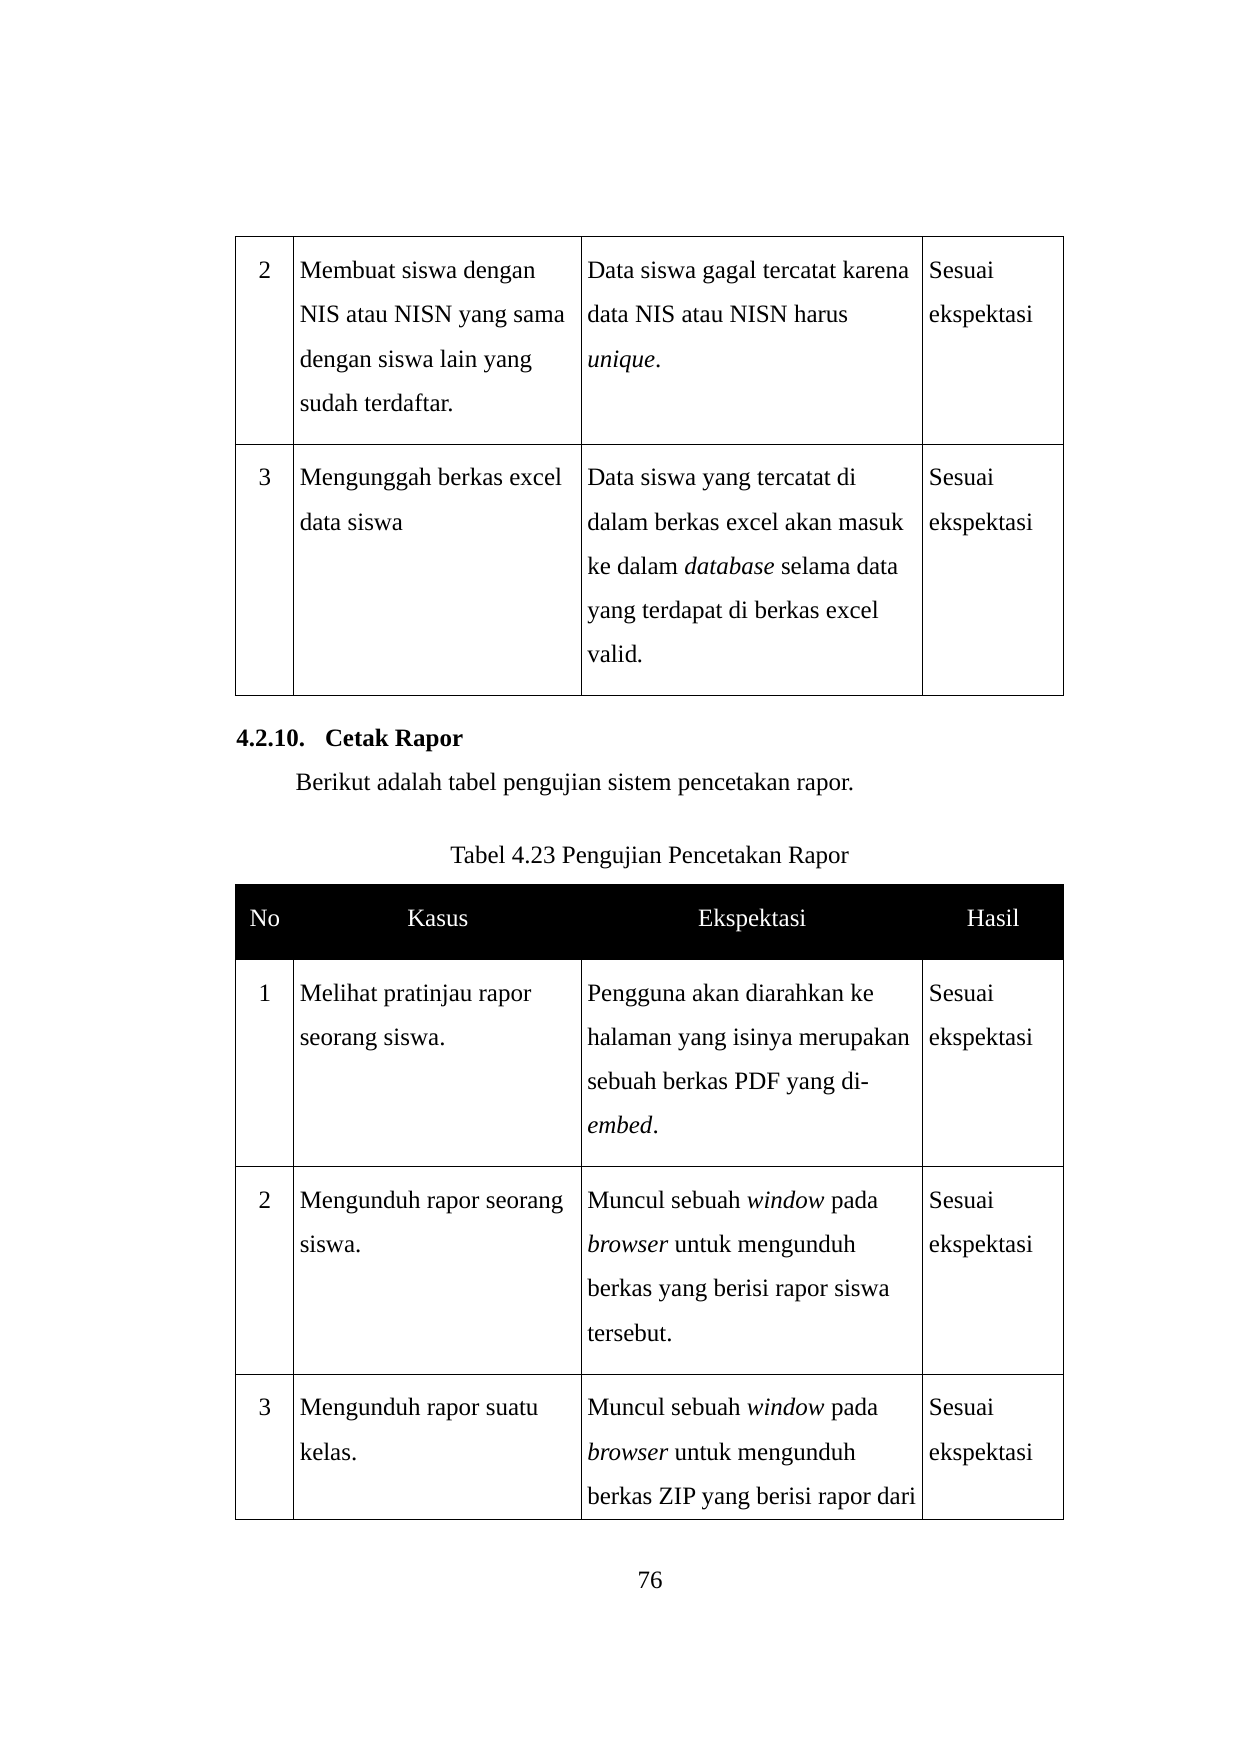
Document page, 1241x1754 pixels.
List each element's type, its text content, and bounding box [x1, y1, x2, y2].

table_header Ekspektasi [582, 885, 922, 959]
table_cell 3 [236, 445, 293, 695]
table_cell Sesuai ekspektasi [923, 237, 1063, 443]
table_cell 3 [236, 1375, 293, 1519]
table_cell Muncul sebuah window pada browser untuk mengunduh berkas ZIP yang berisi rapor dari [582, 1375, 922, 1519]
table_cell Data siswa yang tercatat di dalam berkas excel akan masuk ke dalam database selama data yang terdapat di berkas excel valid. [582, 445, 922, 695]
text Tabel 4.23 Pengujian Pencetakan Rapor [236, 828, 1063, 872]
table_header Hasil [923, 885, 1063, 959]
subtitle Cetak Rapor [236, 711, 1063, 755]
text Berikut adalah tabel pengujian sistem pencetakan rapor. [236, 767, 1063, 796]
table_header No [236, 885, 293, 959]
table_cell 2 [236, 1167, 293, 1373]
table_cell Membuat siswa dengan NIS atau NISN yang sama dengan siswa lain yang sudah terdaftar. [294, 237, 581, 443]
table_cell Sesuai ekspektasi [923, 960, 1063, 1166]
table_header Kasus [294, 885, 581, 959]
table_cell Muncul sebuah window pada browser untuk mengunduh berkas yang berisi rapor siswa tersebut. [582, 1167, 922, 1373]
table_cell 1 [236, 960, 293, 1166]
table_cell Sesuai ekspektasi [923, 1375, 1063, 1519]
table_cell Sesuai ekspektasi [923, 1167, 1063, 1373]
table_cell Data siswa gagal tercatat karena data NIS atau NISN harus unique. [582, 237, 922, 443]
table_cell Melihat pratinjau rapor seorang siswa. [294, 960, 581, 1166]
table_cell Mengunduh rapor seorang siswa. [294, 1167, 581, 1373]
table_cell Mengunggah berkas excel data siswa [294, 445, 581, 695]
table_cell Sesuai ekspektasi [923, 445, 1063, 695]
table_cell Mengunduh rapor suatu kelas. [294, 1375, 581, 1519]
table_cell Pengguna akan diarahkan ke halaman yang isinya merupakan sebuah berkas PDF yang di-embed. [582, 960, 922, 1166]
table_cell 2 [236, 237, 293, 443]
